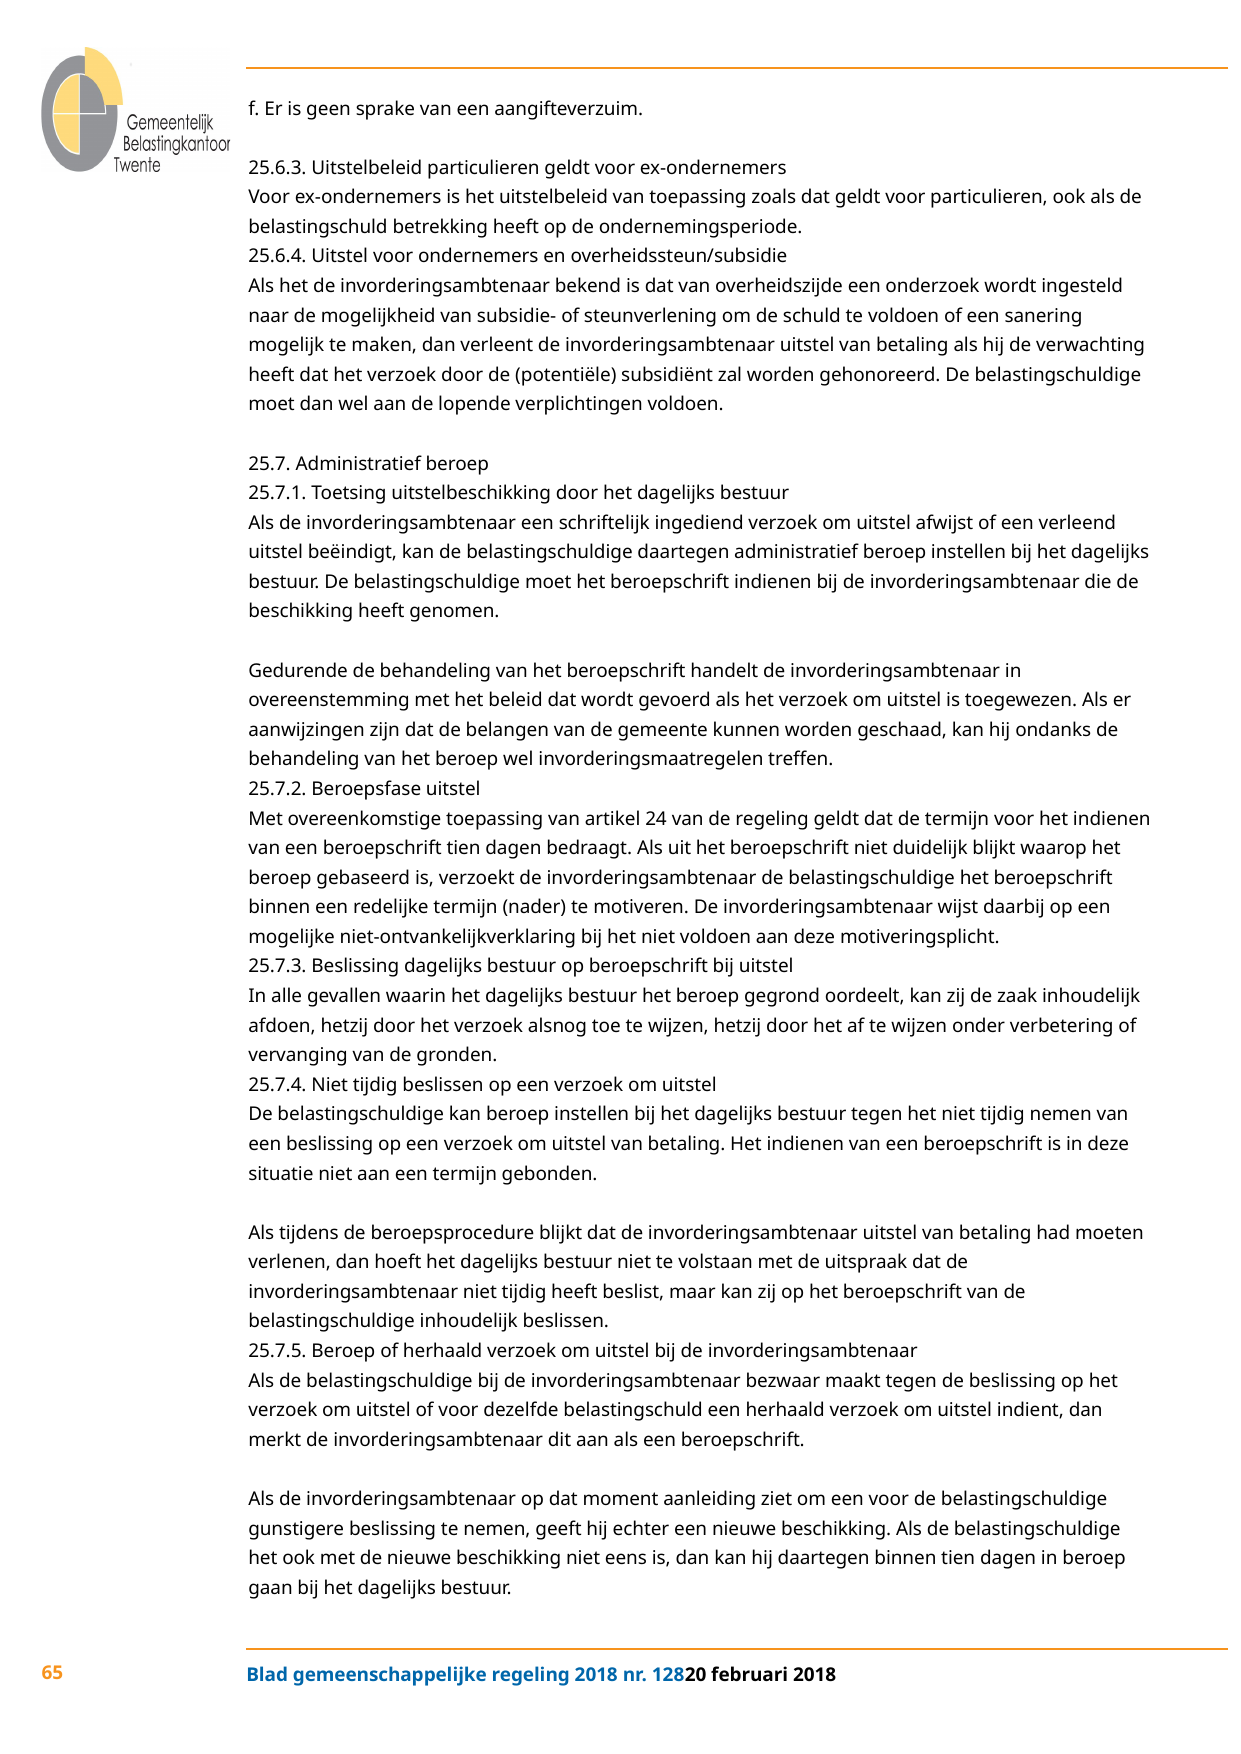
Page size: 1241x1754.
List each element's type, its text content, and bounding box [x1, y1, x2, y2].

text Als het de invorderingsambtenaar bekend is dat van overheidszijde een onderzoek wordt ingesteld naar de mogelijkheid van subsidie- of steunverlening om de schuld te voldoen of een sanering mogelijk te maken, dan verleent de invorderingsambtenaar uitstel van betaling als hij de verwachting heeft dat het verzoek door de (potentiële) subsidiënt zal worden gehonoreerd. De belastingschuldige moet dan wel aan de lopende verplichtingen voldoen. [248, 272, 1152, 416]
text Als de invorderingsambtenaar een schriftelijk ingediend verzoek om uitstel afwijst of een verleend uitstel beëindigt, kan de belastingschuldige daartegen administratief beroep instellen bij het dagelijks bestuur. De belastingschuldige moet het beroepschrift indienen bij de invorderingsambtenaar die de beschikking heeft genomen. [248, 509, 1152, 623]
text 25.7.1. Toetsing uitstelbeschikking door het dagelijks bestuur [248, 479, 1152, 505]
text 25.7.3. Beslissing dagelijks bestuur op beroepschrift bij uitstel [248, 953, 1152, 978]
text 25.7.5. Beroep of herhaald verzoek om uitstel bij de invorderingsambtenaar [248, 1337, 1152, 1363]
text Met overeenkomstige toepassing van artikel 24 van de regeling geldt dat de termijn voor het indienen van een beroepschrift tien dagen bedraagt. Als uit het beroepschrift niet duidelijk blijkt waarop het beroep gebaseerd is, verzoekt de invorderingsambtenaar de belastingschuldige het beroepschrift binnen een redelijke termijn (nader) te motiveren. De invorderingsambtenaar wijst daarbij op een mogelijke niet-ontvankelijkverklaring bij het niet voldoen aan deze motiveringsplicht. [248, 805, 1152, 949]
text Als tijdens de beroepsprocedure blijkt dat de invorderingsambtenaar uitstel van betaling had moeten verlenen, dan hoeft het dagelijks bestuur niet te volstaan met de uitspraak dat de invorderingsambtenaar niet tijdig heeft beslist, maar kan zij op het beroepschrift van de belastingschuldige inhoudelijk beslissen. [248, 1219, 1152, 1333]
text 25.7. Administratief beroep [248, 450, 1152, 476]
text f. Er is geen sprake van een aangifteverzuim. [248, 95, 1152, 121]
text 25.7.2. Beroepsfase uitstel [248, 775, 1152, 801]
text 25.7.4. Niet tijdig beslissen op een verzoek om uitstel [248, 1071, 1152, 1097]
picture [41, 47, 231, 172]
text Gedurende de behandeling van het beroepschrift handelt de invorderingsambtenaar in overeenstemming met het beleid dat wordt gevoerd als het verzoek om uitstel is toegewezen. Als er aanwijzingen zijn dat de belangen van de gemeente kunnen worden geschaad, kan hij ondanks de behandeling van het beroep wel invorderingsmaatregelen treffen. [248, 657, 1152, 771]
text Voor ex-ondernemers is het uitstelbeleid van toepassing zoals dat geldt voor particulieren, ook als de belastingschuld betrekking heeft op de ondernemingsperiode. [248, 183, 1152, 239]
text 25.6.4. Uitstel voor ondernemers en overheidssteun/subsidie [248, 243, 1152, 268]
text Als de invorderingsambtenaar op dat moment aanleiding ziet om een voor de belastingschuldige gunstigere beslissing te nemen, geeft hij echter een nieuwe beschikking. Als de belastingschuldige het ook met de nieuwe beschikking niet eens is, dan kan hij daartegen binnen tien dagen in beroep gaan bij het dagelijks bestuur. [248, 1485, 1152, 1600]
text In alle gevallen waarin het dagelijks bestuur het beroep gegrond oordeelt, kan zij de zaak inhoudelijk afdoen, hetzij door het verzoek alsnog toe te wijzen, hetzij door het af te wijzen onder verbetering of vervanging van de gronden. [248, 982, 1152, 1067]
text 25.6.3. Uitstelbeleid particulieren geldt voor ex-ondernemers [248, 154, 1152, 180]
text De belastingschuldige kan beroep instellen bij het dagelijks bestuur tegen het niet tijdig nemen van een beslissing op een verzoek om uitstel van betaling. Het indienen van een beroepschrift is in deze situatie niet aan een termijn gebonden. [248, 1101, 1152, 1186]
text Als de belastingschuldige bij de invorderingsambtenaar bezwaar maakt tegen de beslissing op het verzoek om uitstel of voor dezelfde belastingschuld een herhaald verzoek om uitstel indient, dan merkt de invorderingsambtenaar dit aan als een beroepschrift. [248, 1367, 1152, 1452]
